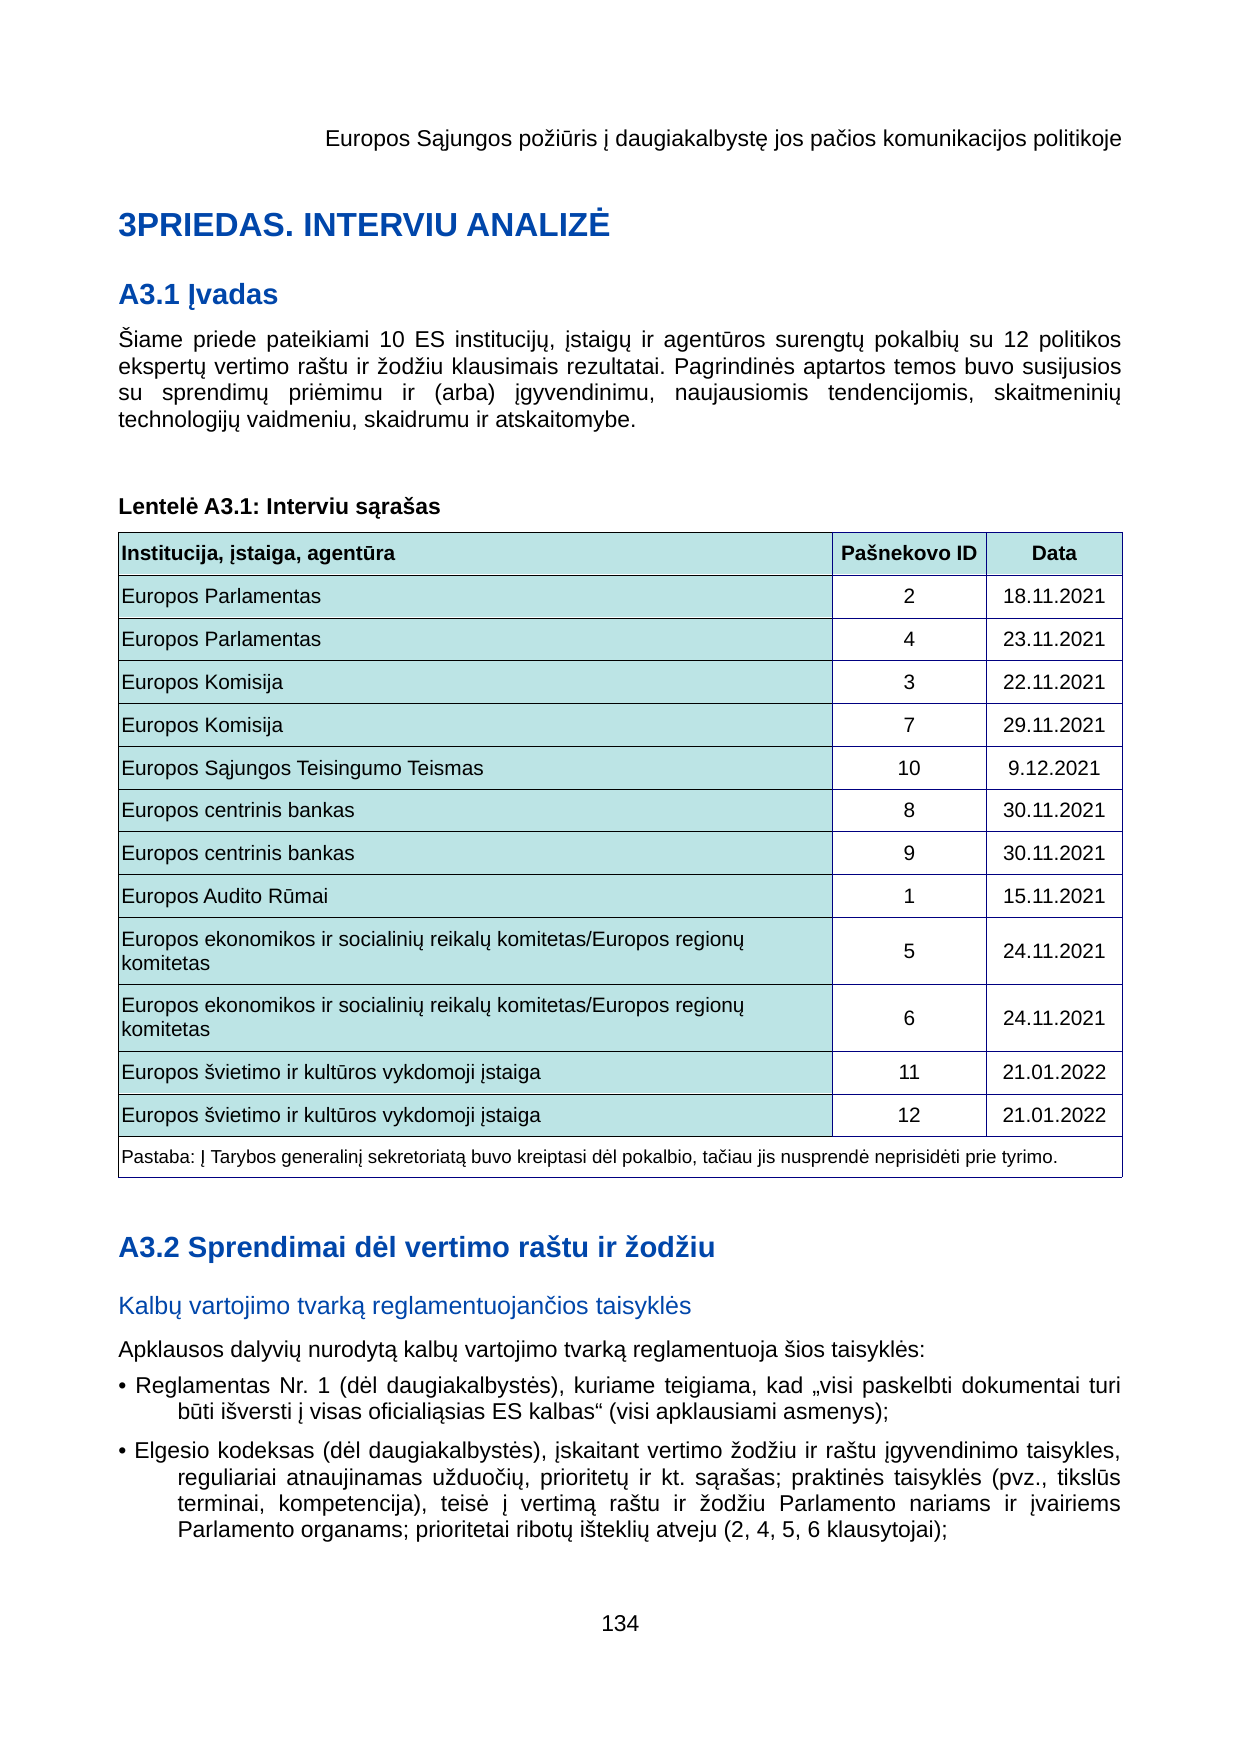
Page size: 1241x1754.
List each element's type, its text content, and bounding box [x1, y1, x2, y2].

table_cell 18.11.2021 [987, 576, 1122, 617]
table_cell 21.01.2022 [987, 1095, 1122, 1136]
table_cell Europos Komisija [119, 704, 832, 746]
table_header Data [987, 533, 1122, 574]
table_cell 2 [833, 576, 986, 617]
table_cell 3 [833, 661, 986, 703]
table_cell Europos Sąjungos Teisingumo Teismas [119, 747, 832, 789]
table_cell Europos švietimo ir kultūros vykdomoji įstaiga [119, 1052, 832, 1093]
table_cell 9.12.2021 [987, 747, 1122, 789]
table_cell 12 [833, 1095, 986, 1136]
table_cell Europos Parlamentas [119, 576, 832, 617]
table_cell 8 [833, 790, 986, 831]
table_cell 24.11.2021 [987, 985, 1122, 1051]
text Apklausos dalyvių nurodytą kalbų vartojimo tvarką reglamentuoja šios taisyklės: [118, 1336, 1122, 1362]
table_cell Europos Komisija [119, 661, 832, 703]
table_cell Europos centrinis bankas [119, 790, 832, 831]
table_header Institucija, įstaiga, agentūra [119, 533, 832, 574]
table_cell Europos Audito Rūmai [119, 875, 832, 917]
table_cell Europos centrinis bankas [119, 832, 832, 874]
table_cell 29.11.2021 [987, 704, 1122, 746]
text Lentelė A3.1: Interviu sąrašas [118, 493, 1122, 519]
table_cell 9 [833, 832, 986, 874]
table_cell 24.11.2021 [987, 918, 1122, 984]
table_cell 1 [833, 875, 986, 917]
text Šiame priede pateikiami 10 ES institucijų, įstaigų ir agentūros surengtų pokalbių su 12 politikos ekspertų vertimo raštu ir žodžiu klausimais rezultatai. Pagrindinės aptartos temos buvo susijusios su sprendimų priėmimu ir (arba) įgyvendinimu, naujausiomis tendencijomis, skaitmeninių technologijų vaidmeniu, skaidrumu ir atskaitomybe. [118, 326, 1122, 432]
subtitle A3.2 Sprendimai dėl vertimo raštu ir žodžiu [118, 1230, 1122, 1264]
text • Reglamentas Nr. 1 (dėl daugiakalbystės), kuriame teigiama, kad „visi paskelbti dokumentai turi būti išversti į visas oficialiąsias ES kalbas“ (visi apklausiami asmenys); [118, 1372, 1122, 1424]
table_cell 11 [833, 1052, 986, 1093]
table_cell 30.11.2021 [987, 790, 1122, 831]
table_cell Europos Parlamentas [119, 619, 832, 660]
table_cell 7 [833, 704, 986, 746]
table_cell 22.11.2021 [987, 661, 1122, 703]
table_cell 15.11.2021 [987, 875, 1122, 917]
subtitle A3.1 Įvadas [118, 277, 1122, 311]
table_cell 10 [833, 747, 986, 789]
subtitle Kalbų vartojimo tvarką reglamentuojančios taisyklės [118, 1291, 1122, 1320]
table_cell Europos ekonomikos ir socialinių reikalų komitetas/Europos regionų komitetas [119, 918, 832, 984]
table_cell Pastaba: Į Tarybos generalinį sekretoriatą buvo kreiptasi dėl pokalbio, tačiau jis nusprendė neprisidėti prie tyrimo. [119, 1137, 1122, 1177]
table_cell 21.01.2022 [987, 1052, 1122, 1093]
table_cell 4 [833, 619, 986, 660]
table_cell 6 [833, 985, 986, 1051]
table_cell Europos švietimo ir kultūros vykdomoji įstaiga [119, 1095, 832, 1136]
text • Elgesio kodeksas (dėl daugiakalbystės), įskaitant vertimo žodžiu ir raštu įgyvendinimo taisykles, reguliariai atnaujinamas užduočių, prioritetų ir kt. sąrašas; praktinės taisyklės (pvz., tikslūs terminai, kompetencija), teisė į vertimą raštu ir žodžiu Parlamento nariams ir įvairiems Parlamento organams; prioritetai ribotų išteklių atveju (2, 4, 5, 6 klausytojai); [118, 1437, 1122, 1543]
table_header Pašnekovo ID [833, 533, 986, 574]
table_cell 30.11.2021 [987, 832, 1122, 874]
table_cell Europos ekonomikos ir socialinių reikalų komitetas/Europos regionų komitetas [119, 985, 832, 1051]
table_cell 5 [833, 918, 986, 984]
table_cell 23.11.2021 [987, 619, 1122, 660]
subtitle 3PRIEDAS. INTERVIU ANALIZĖ [118, 205, 1122, 244]
